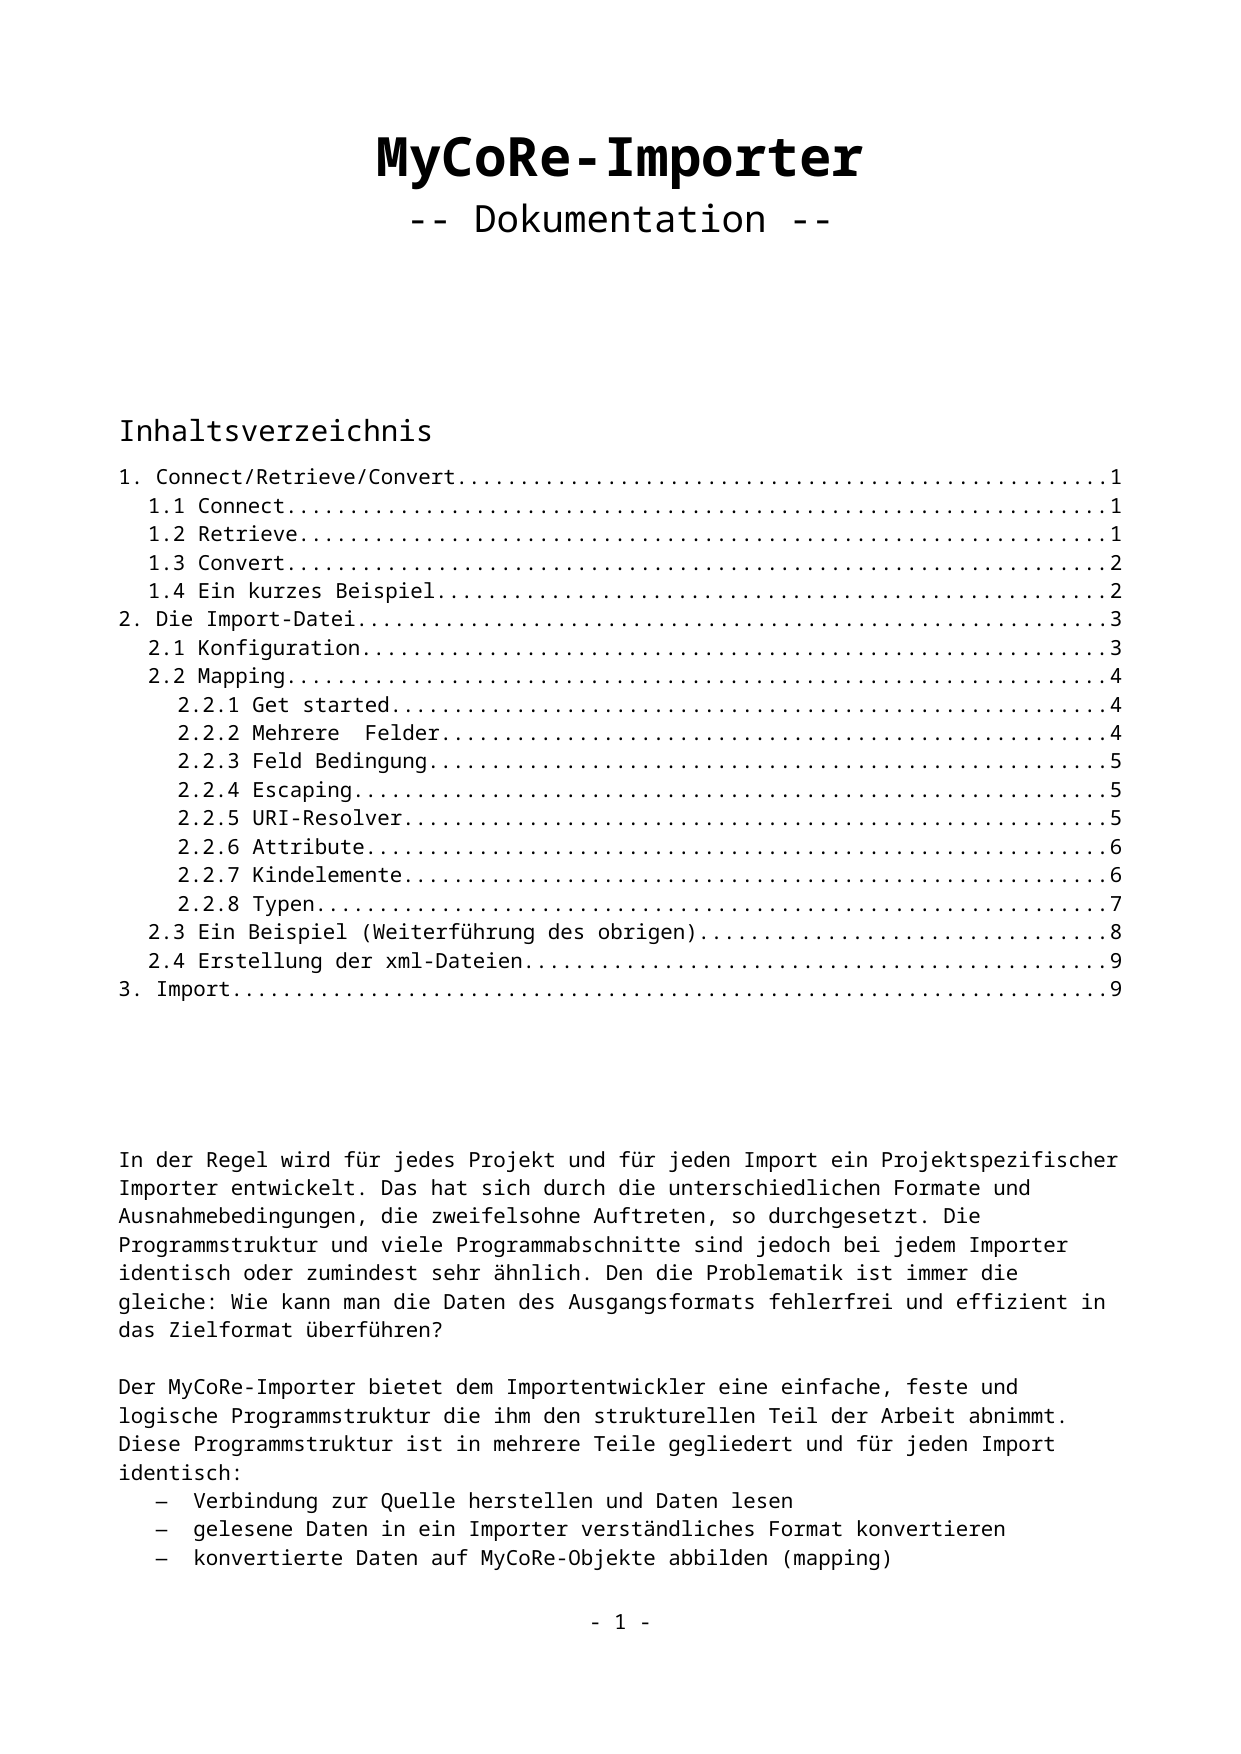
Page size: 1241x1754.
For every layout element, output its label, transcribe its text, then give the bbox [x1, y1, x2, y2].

list Verbindung zur Quelle herstellen und Daten lesen [156, 1486, 1122, 1514]
text 2.1 Konfiguration 3 [148, 633, 1122, 661]
text -- Dokumentation -- [118, 192, 1122, 243]
text 2.3 Ein Beispiel (Weiterführung des obrigen) 8 [148, 917, 1122, 946]
text 1.3 Convert 2 [148, 548, 1122, 576]
text 2.4 Erstellung der xml-Dateien 9 [148, 946, 1122, 974]
text 2.2.1 Get started 4 [177, 690, 1122, 718]
text 1. Connect/Retrieve/Convert 1 [118, 462, 1122, 491]
text 2.2.5 URI-Resolver 5 [177, 803, 1122, 832]
text 3. Import 9 [118, 974, 1122, 1003]
text 2.2.6 Attribute 6 [177, 832, 1122, 860]
text 2.2.2 Mehrere Felder 4 [177, 718, 1122, 747]
text 2. Die Import-Datei 3 [118, 604, 1122, 633]
text 2.2.4 Escaping 5 [177, 775, 1122, 803]
subtitle Inhaltsverzeichnis [118, 410, 1122, 450]
text MyCoRe-Importer [118, 118, 1122, 192]
text 2.2.8 Typen 7 [177, 889, 1122, 917]
text 2.2.3 Feld Bedingung 5 [177, 747, 1122, 775]
list konvertierte Daten auf MyCoRe-Objekte abbilden (mapping) [156, 1543, 1122, 1571]
text In der Regel wird für jedes Projekt und für jeden Import ein Projektspezifischer Importer entwickelt. Das hat sich durch die unterschiedlichen Formate und Ausnahmebedingungen, die zweifelsohne Auftreten, so durchgesetzt. Die Programmstruktur und viele Programmabschnitte sind jedoch bei jedem Importer identisch oder zumindest sehr ähnlich. Den die Problematik ist immer die gleiche: Wie kann man die Daten des Ausgangsformats fehlerfrei und effizient in das Zielformat überführen? [118, 1145, 1122, 1344]
list gelesene Daten in ein Importer verständliches Format konvertieren [156, 1514, 1122, 1543]
text 1.1 Connect 1 [148, 491, 1122, 519]
text 1.2 Retrieve 1 [148, 519, 1122, 548]
text 2.2.7 Kindelemente 6 [177, 860, 1122, 889]
text 2.2 Mapping 4 [148, 661, 1122, 690]
text 1.4 Ein kurzes Beispiel 2 [148, 576, 1122, 604]
text Der MyCoRe-Importer bietet dem Importentwickler eine einfache, feste und logische Programmstruktur die ihm den strukturellen Teil der Arbeit abnimmt. Diese Programmstruktur ist in mehrere Teile gegliedert und für jeden Import identisch: [118, 1372, 1122, 1486]
